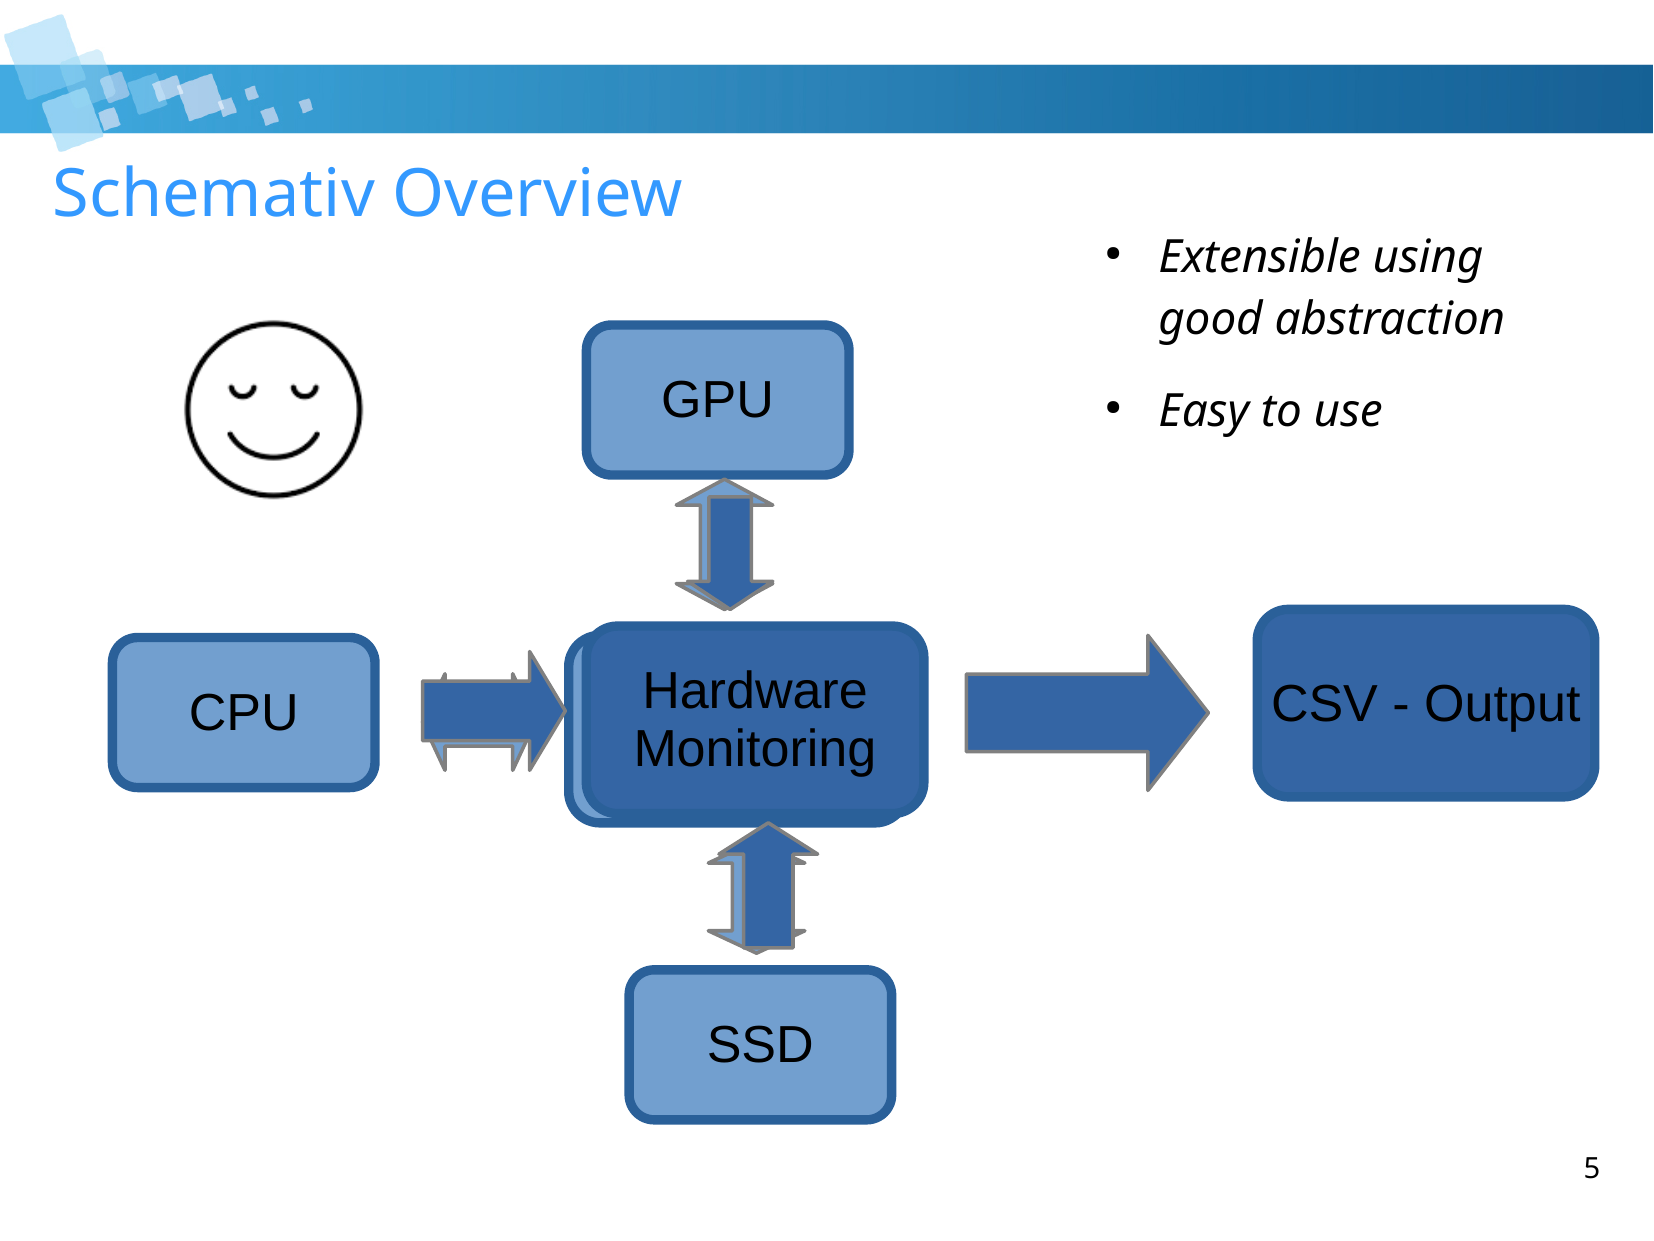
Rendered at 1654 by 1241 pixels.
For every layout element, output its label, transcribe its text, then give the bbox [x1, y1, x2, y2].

text_box [422, 651, 566, 771]
text_box [676, 479, 773, 610]
text_box GPU [586, 324, 849, 476]
text_box [966, 635, 1209, 791]
list Extensible using good abstraction Easy to use [1087, 131, 1545, 638]
text_box CPU [112, 637, 376, 788]
picture [0, 0, 1653, 1238]
text_box SSD [629, 969, 892, 1120]
text_box [708, 822, 818, 954]
title Schemativ Overview [52, 87, 1541, 295]
text_box CSV - Output [1257, 609, 1595, 797]
text_box Hardware Monitoring [586, 626, 924, 814]
text_box MainProgram [568, 635, 897, 823]
